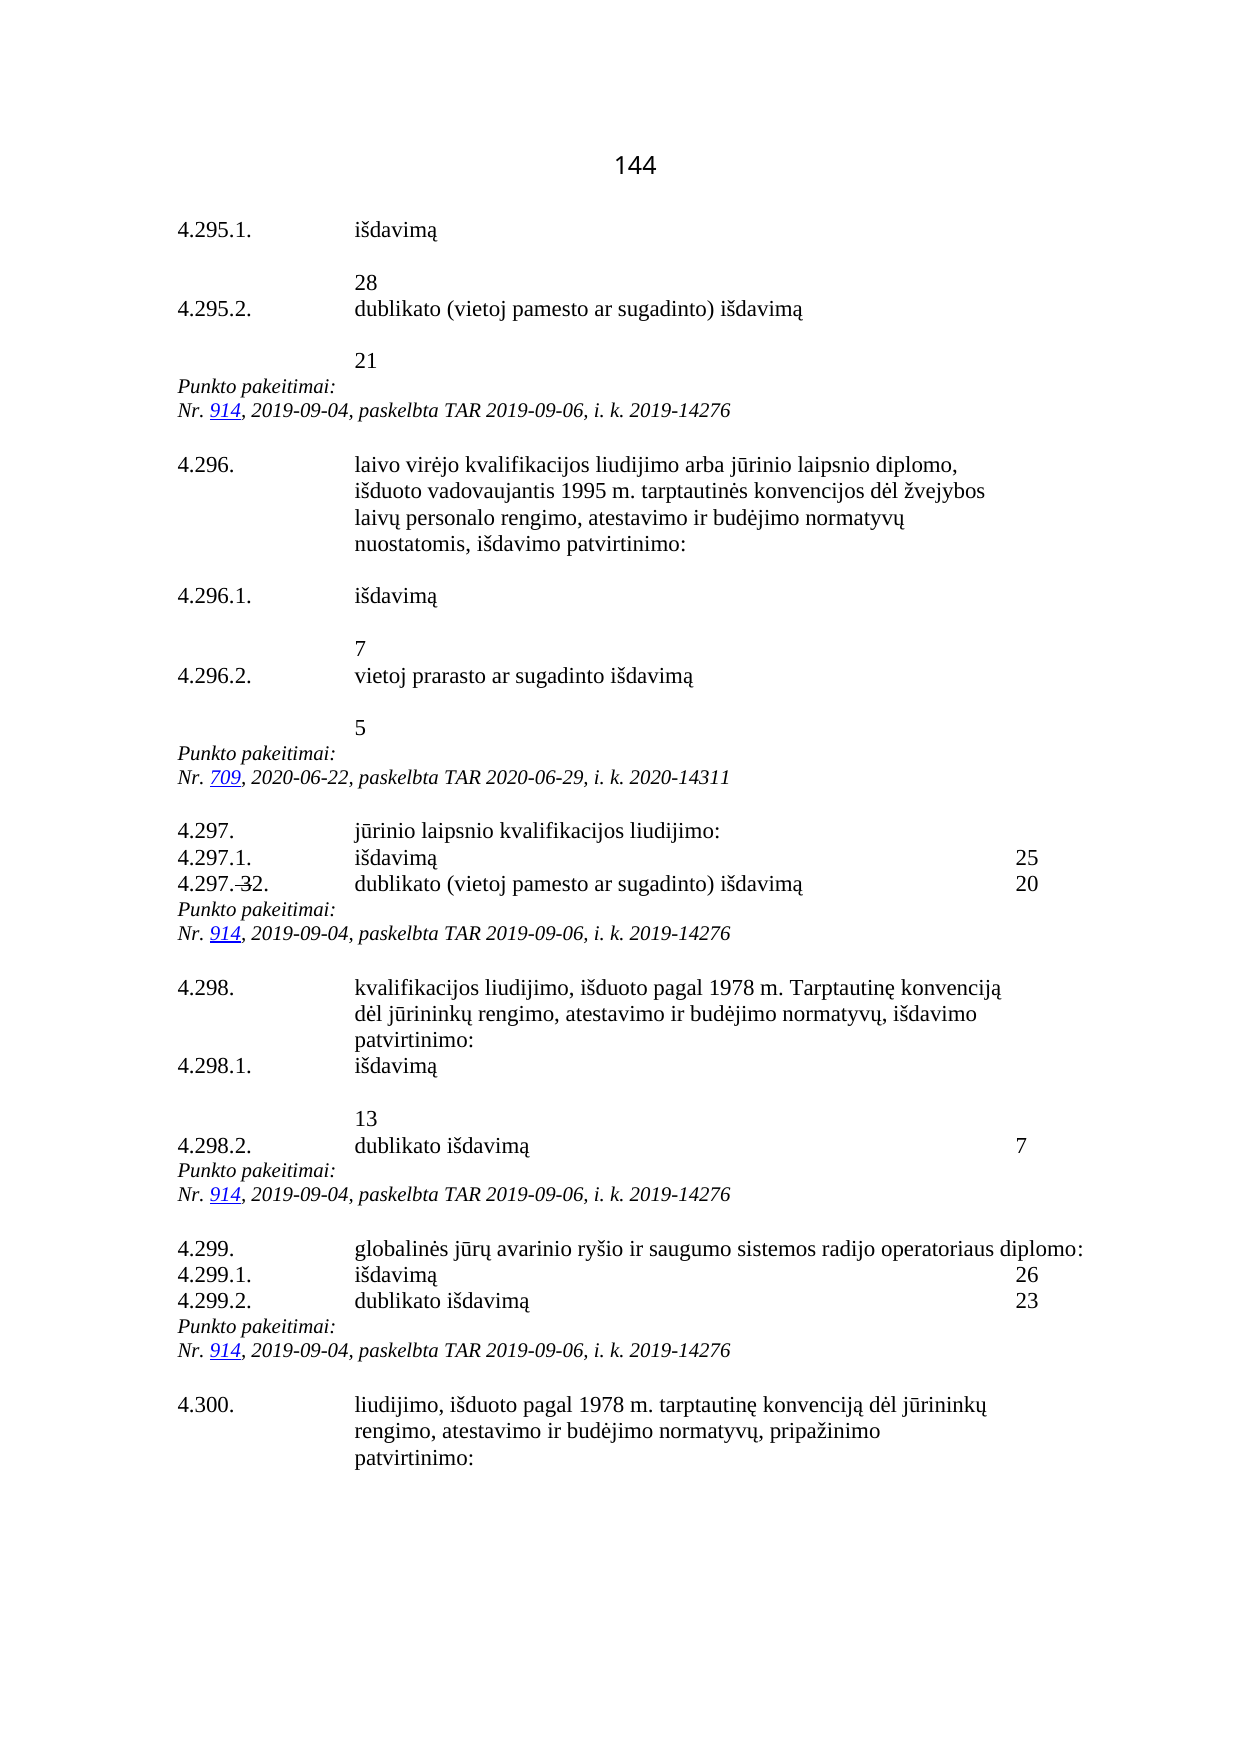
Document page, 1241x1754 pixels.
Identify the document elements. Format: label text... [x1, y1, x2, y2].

text 4.295.2. dublikato (vietoj pamesto ar sugadinto) išdavimą 21 [177, 295, 1034, 374]
text 4.300. liudijimo, išduoto pagal 1978 m. tarptautinę konvenciją dėl jūrininkų rengimo, atestavimo ir budėjimo normatyvų, pripažinimo patvirtinimo: [177, 1391, 1004, 1496]
text Nr. 914, 2019-09-04, paskelbta TAR 2019-09-06, i. k. 2019-14276 [177, 1182, 1093, 1206]
text 4.296.1. išdavimą 7 [177, 583, 1004, 662]
text 4.296. laivo virėjo kvalifikacijos liudijimo arba jūrinio laipsnio diplomo, išduoto vadovaujantis 1995 m. tarptautinės konvencijos dėl žvejybos laivų personalo rengimo, atestavimo ir budėjimo normatyvų nuostatomis, išdavimo patvirtinimo: [177, 451, 1004, 583]
text 4.297. jūrinio laipsnio kvalifikacijos liudijimo: [177, 818, 1093, 844]
text 4.297.1. išdavimą 25 [177, 844, 1093, 870]
text 4.299.1. išdavimą 26 [177, 1261, 1093, 1288]
text Punkto pakeitimai: [177, 741, 1093, 765]
text 4.298.1. išdavimą 13 [177, 1053, 1034, 1132]
text 4.297. 32. dublikato (vietoj pamesto ar sugadinto) išdavimą 20 [177, 870, 1093, 897]
text 4.298. kvalifikacijos liudijimo, išduoto pagal 1978 m. Tarptautinę konvenciją dėl jūrininkų rengimo, atestavimo ir budėjimo normatyvų, išdavimo patvirtinimo: [177, 973, 1034, 1053]
text 4.299.2. dublikato išdavimą 23 [177, 1288, 1093, 1314]
text 4.299. globalinės jūrų avarinio ryšio ir saugumo sistemos radijo operatoriaus diplomo: [177, 1235, 1093, 1261]
text Punkto pakeitimai: [177, 1158, 1093, 1182]
text Punkto pakeitimai: [177, 374, 1093, 398]
text Punkto pakeitimai: [177, 897, 1093, 921]
text Punkto pakeitimai: [177, 1314, 1093, 1338]
text 4.298.2. dublikato išdavimą 7 [177, 1132, 1034, 1158]
text 4.296.2. vietoj prarasto ar sugadinto išdavimą 5 [177, 662, 1004, 741]
text Nr. 914, 2019-09-04, paskelbta TAR 2019-09-06, i. k. 2019-14276 [177, 398, 1093, 422]
text Nr. 914, 2019-09-04, paskelbta TAR 2019-09-06, i. k. 2019-14276 [177, 921, 1093, 945]
text Nr. 914, 2019-09-04, paskelbta TAR 2019-09-06, i. k. 2019-14276 [177, 1338, 1093, 1362]
text Nr. 709, 2020-06-22, paskelbta TAR 2020-06-29, i. k. 2020-14311 [177, 765, 1093, 789]
text 4.295.1. išdavimą 28 [177, 216, 1034, 295]
